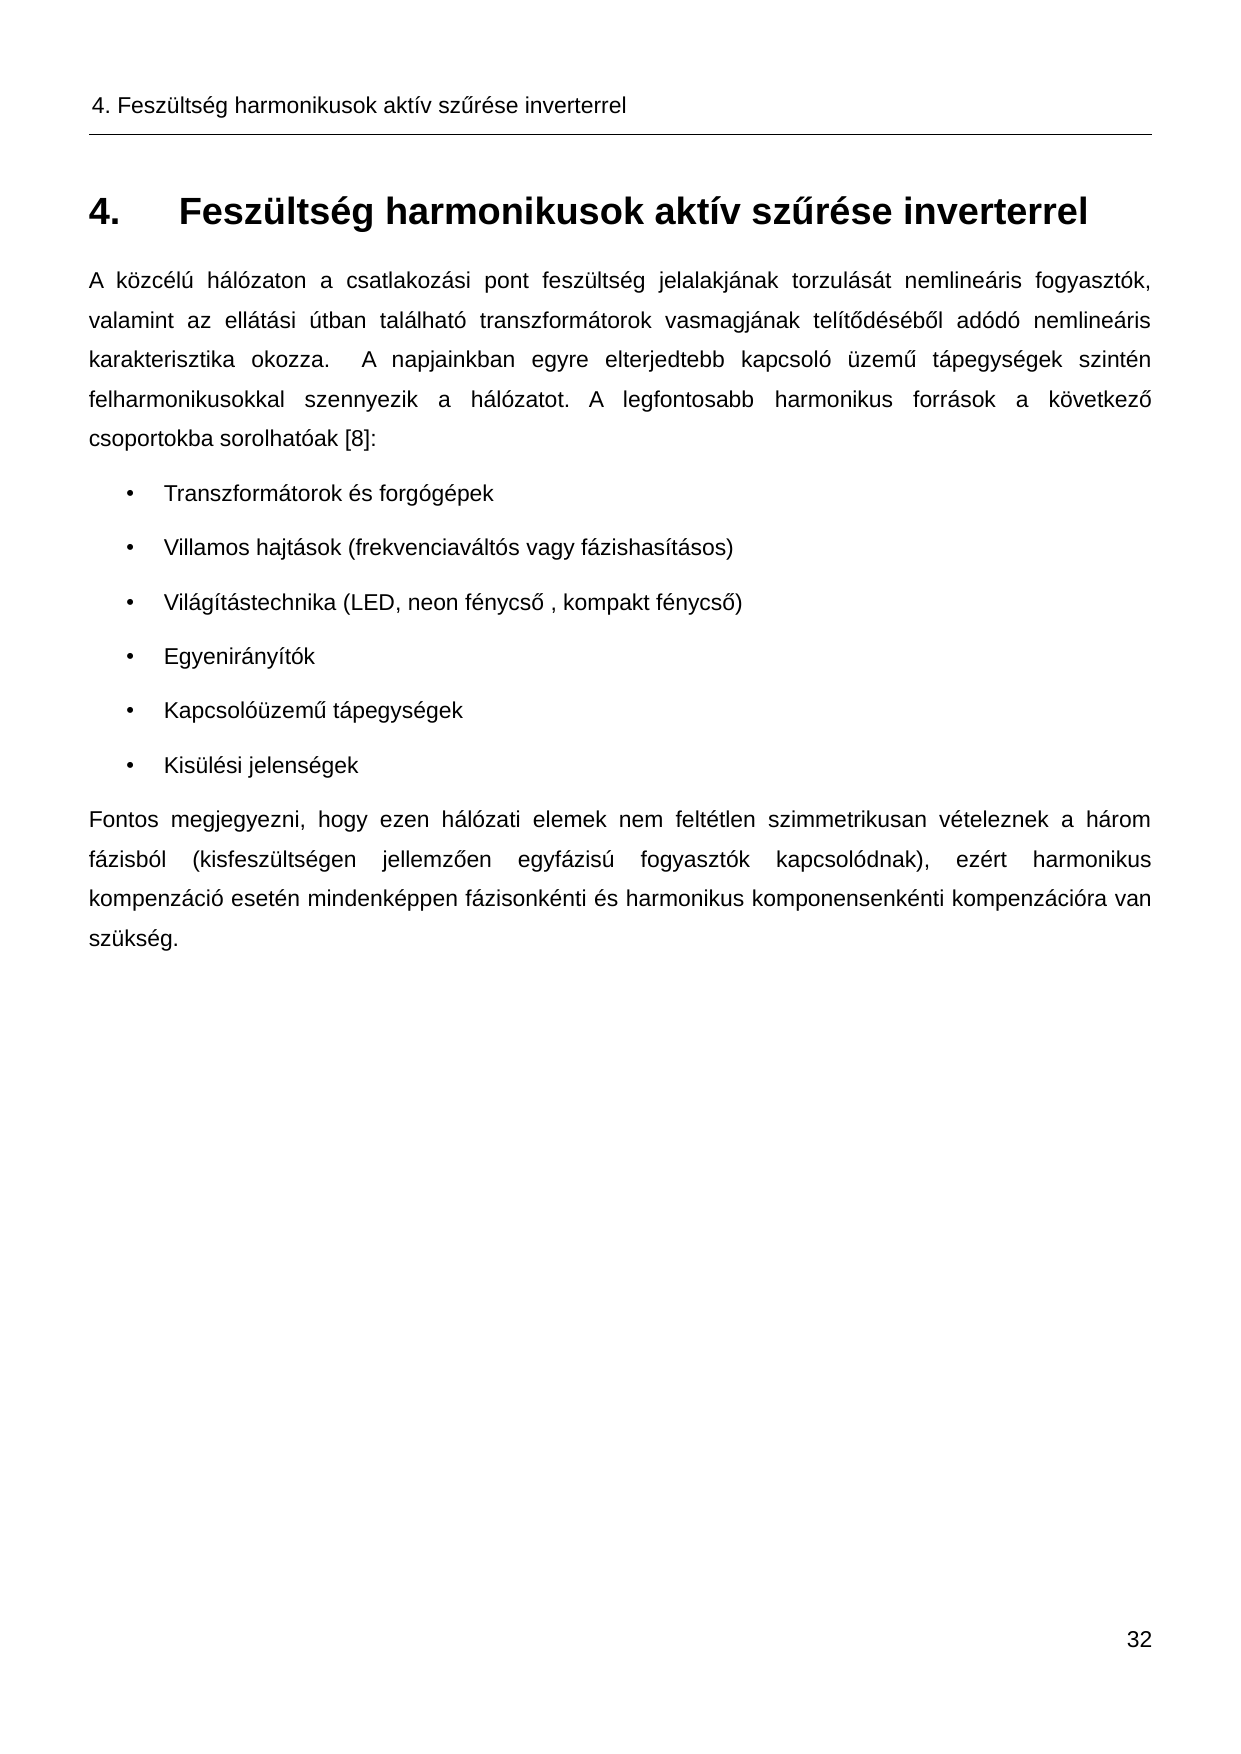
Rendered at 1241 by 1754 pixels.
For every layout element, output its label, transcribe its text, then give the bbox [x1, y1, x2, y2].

subtitle Feszültség harmonikusok aktív szűrése inverterrel [88, 189, 1152, 233]
list Egyenirányítók [126, 643, 1152, 669]
list Kisülési jelenségek [126, 752, 1152, 778]
list Világítástechnika (LED, neon fénycső , kompakt fénycső) [126, 588, 1152, 615]
text Fontos megjegyezni, hogy ezen hálózati elemek nem feltétlen szimmetrikusan vételeznek a három fázisból (kisfeszültségen jellemzően egyfázisú fogyasztók kapcsolódnak), ezért harmonikus kompenzáció esetén mindenképpen fázisonkénti és harmonikus komponensenkénti kompenzációra van szükség. [88, 806, 1152, 951]
text A közcélú hálózaton a csatlakozási pont feszültség jelalakjának torzulását nemlineáris fogyasztók, valamint az ellátási útban található transzformátorok vasmagjának telítődéséből adódó nemlineáris karakterisztika okozza. A napjainkban egyre elterjedtebb kapcsoló üzemű tápegységek szintén felharmonikusokkal szennyezik a hálózatot. A legfontosabb harmonikus források a következő csoportokba sorolhatóak [8]: [88, 267, 1152, 451]
list Transzformátorok és forgógépek [126, 479, 1152, 506]
list Kapcsolóüzemű tápegységek [126, 697, 1152, 724]
list Villamos hajtások (frekvenciaváltós vagy fázishasításos) [126, 534, 1152, 560]
